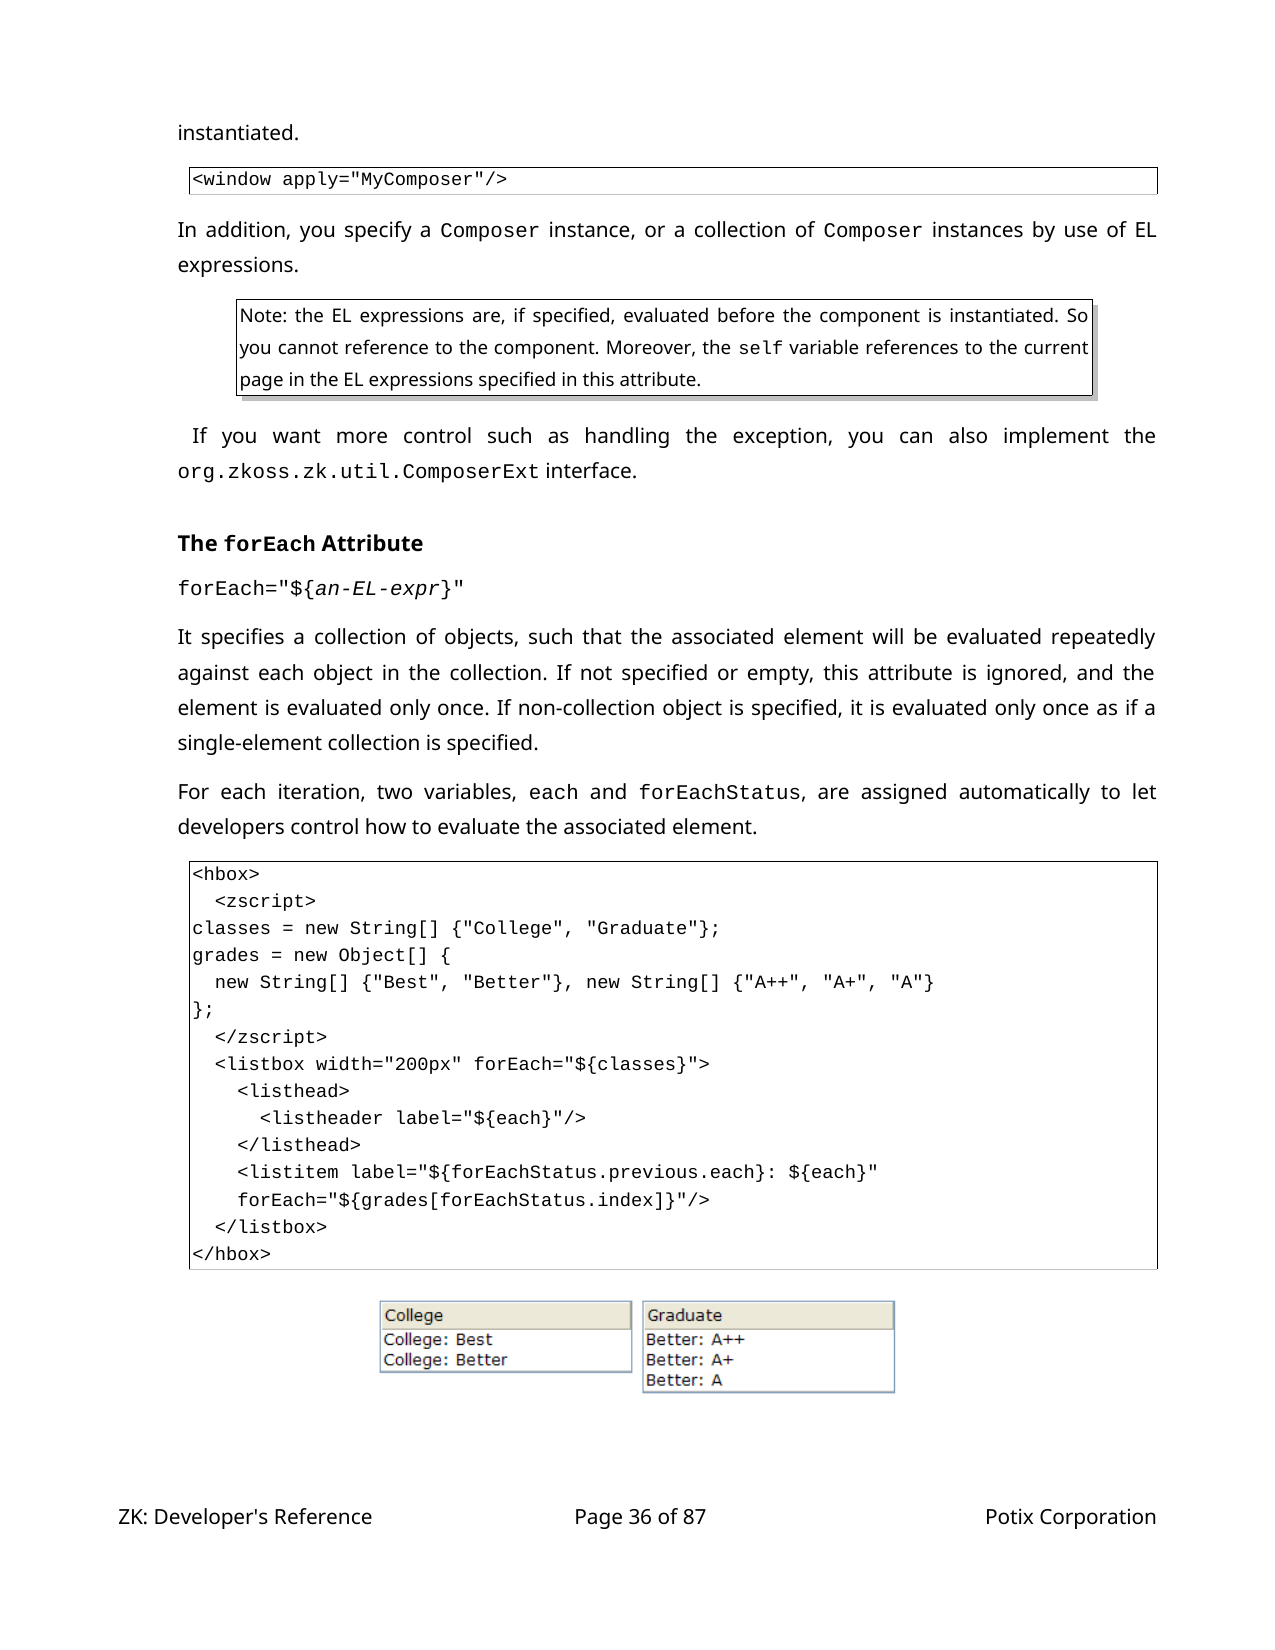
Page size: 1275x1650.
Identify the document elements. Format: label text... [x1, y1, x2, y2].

text <listheader label="${each}"/> [190, 1106, 1157, 1130]
text It specifies a collection of objects, such that the associated element will be evaluated repeatedly against each object in the collection. If not specified or empty, this attribute is ignored, and the element is evaluated only once. If non-collection object is specified, it is evaluated only once as if a single-element collection is specified. [177, 622, 1157, 756]
text Note: the EL expressions are, if specified, evaluated before the component is instantiated. So you cannot reference to the component. Moreover, the self variable references to the current page in the EL expressions specified in this attribute. [237, 300, 1092, 395]
text <listitem label="${forEachStatus.previous.each}: ${each}" [190, 1160, 1157, 1185]
text grades = new Object[] { [190, 943, 1157, 967]
text In addition, you specify a Composer instance, or a collection of Composer instances by use of EL expressions. [177, 215, 1157, 279]
subtitle The forEach Attribute [177, 528, 1157, 558]
text </listbox> [190, 1215, 1157, 1239]
text If you want more control such as handling the exception, you can also implement the org.zkoss.zk.util.ComposerExt interface. [177, 421, 1157, 485]
text </listhead> [190, 1133, 1157, 1157]
text <listbox width="200px" forEach="${classes}"> [190, 1052, 1157, 1076]
text instantiated. [177, 118, 1157, 146]
text <window apply="MyComposer"/> [190, 168, 1157, 194]
text For each iteration, two variables, each and forEachStatus, are assigned automatically to let developers control how to evaluate the associated element. [177, 777, 1157, 841]
text </hbox> [190, 1242, 1157, 1269]
text <zscript> [190, 888, 1157, 913]
text <hbox> [190, 862, 1157, 886]
text <listhead> [190, 1079, 1157, 1103]
picture [376, 1297, 899, 1396]
text </zscript> [190, 1024, 1157, 1049]
text forEach="${grades[forEachStatus.index]}"/> [190, 1188, 1157, 1212]
text forEach="${an-EL-expr}" [177, 578, 1157, 602]
text }; [190, 997, 1157, 1022]
text classes = new String[] {"College", "Graduate"}; [190, 916, 1157, 940]
text new String[] {"Best", "Better"}, new String[] {"A++", "A+", "A"} [190, 970, 1157, 994]
